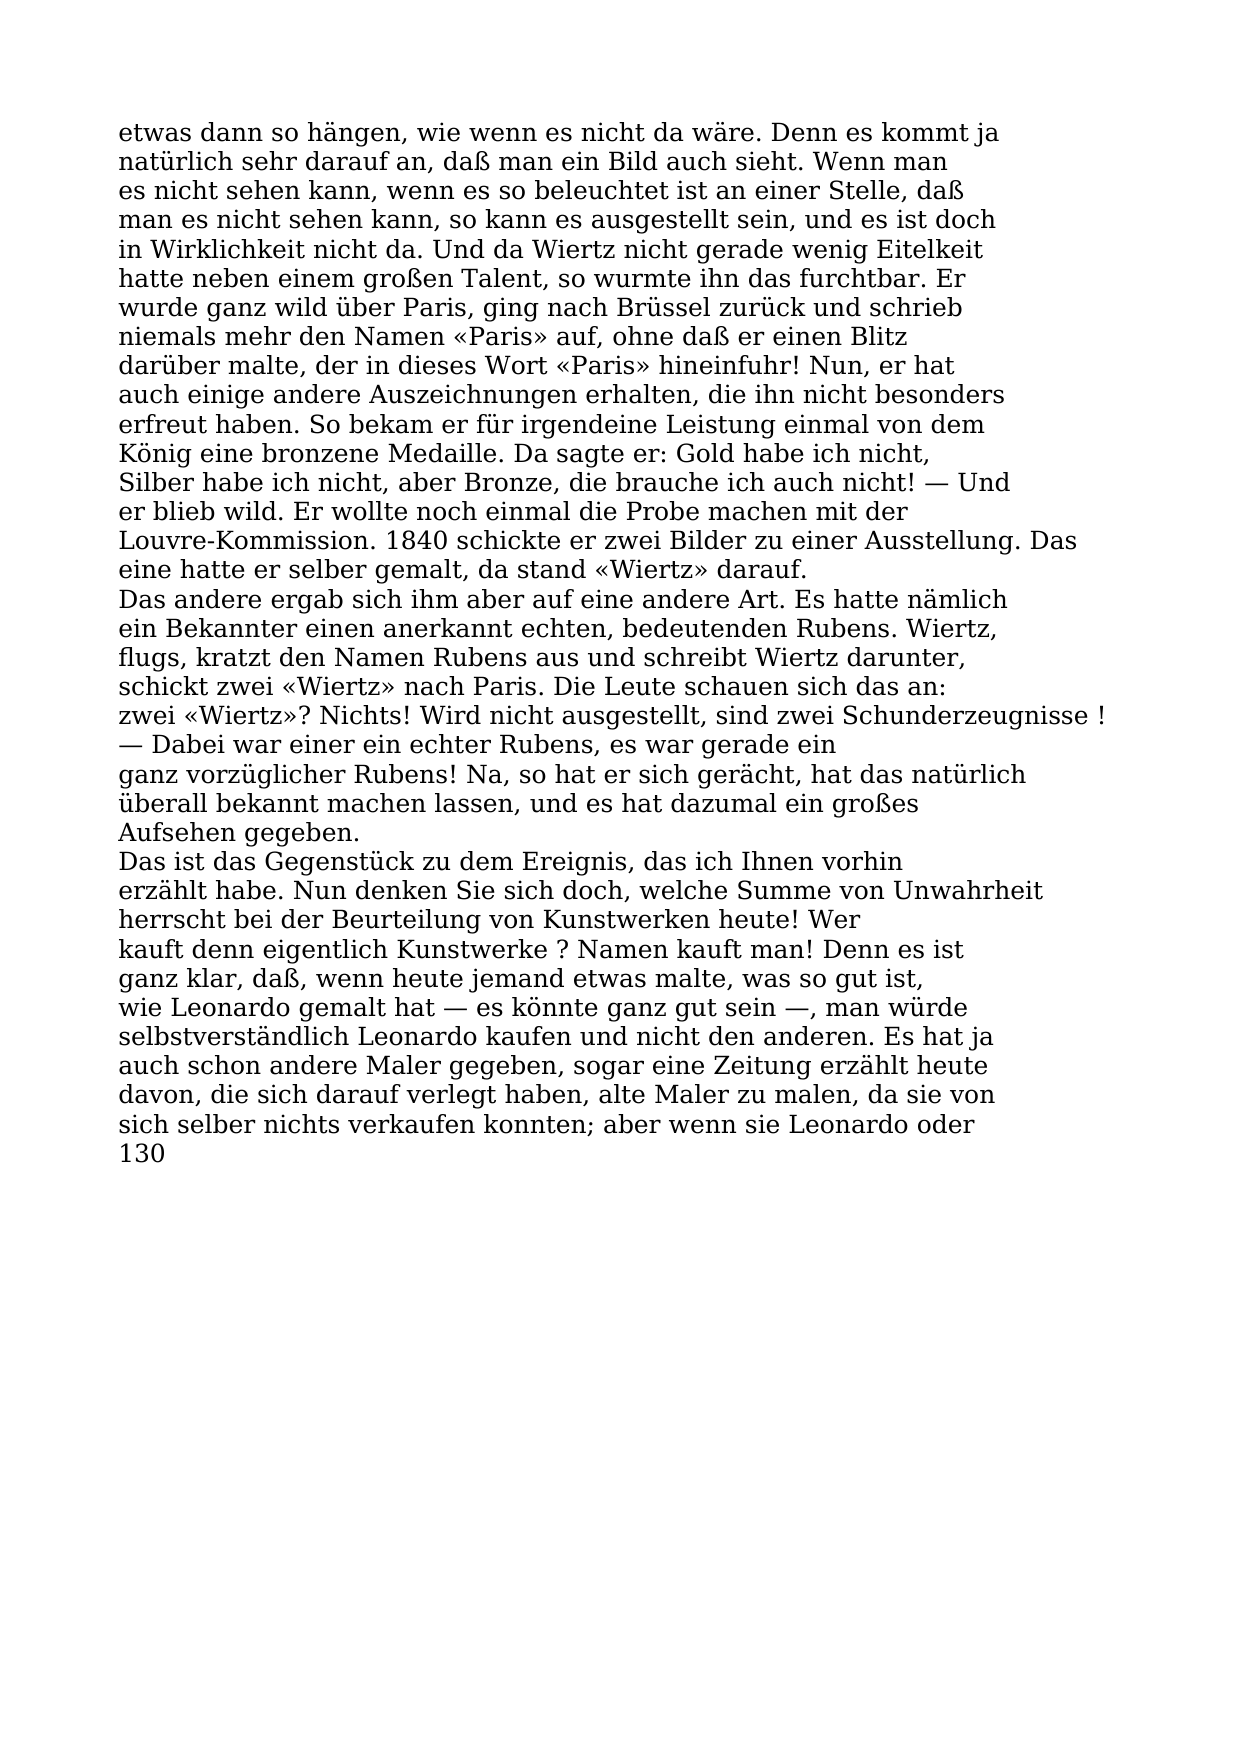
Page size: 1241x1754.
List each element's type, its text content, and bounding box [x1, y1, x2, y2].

text kauft denn eigentlich Kunstwerke ? Namen kauft man! Denn es ist [118, 935, 1122, 964]
text schickt zwei «Wiertz» nach Paris. Die Leute schauen sich das an: [118, 672, 1122, 701]
text ein Bekannter einen anerkannt echten, bedeutenden Rubens. Wiertz, [118, 614, 1122, 643]
text hatte neben einem großen Talent, so wurmte ihn das furchtbar. Er [118, 264, 1122, 293]
text sich selber nichts verkaufen konnten; aber wenn sie Leonardo oder [118, 1110, 1122, 1139]
text flugs, kratzt den Namen Rubens aus und schreibt Wiertz darunter, [118, 643, 1122, 672]
text König eine bronzene Medaille. Da sagte er: Gold habe ich nicht, [118, 439, 1122, 468]
text ganz klar, daß, wenn heute jemand etwas malte, was so gut ist, [118, 964, 1122, 993]
text Das ist das Gegenstück zu dem Ereignis, das ich Ihnen vorhin [118, 847, 1122, 876]
text auch schon andere Maler gegeben, sogar eine Zeitung erzählt heute [118, 1051, 1122, 1081]
text etwas dann so hängen, wie wenn es nicht da wäre. Denn es kommt ja [118, 118, 1122, 147]
text selbstverständlich Leonardo kaufen und nicht den anderen. Es hat ja [118, 1022, 1122, 1051]
text man es nicht sehen kann, so kann es ausgestellt sein, und es ist doch [118, 206, 1122, 235]
text ganz vorzüglicher Rubens! Na, so hat er sich gerächt, hat das natürlich überall bekannt machen lassen, und es hat dazumal ein großes [118, 760, 1122, 818]
text 130 [118, 1139, 1122, 1168]
text davon, die sich darauf verlegt haben, alte Maler zu malen, da sie von [118, 1081, 1122, 1110]
text es nicht sehen kann, wenn es so beleuchtet ist an einer Stelle, daß [118, 176, 1122, 206]
text darüber malte, der in dieses Wort «Paris» hineinfuhr! Nun, er hat [118, 351, 1122, 381]
text Silber habe ich nicht, aber Bronze, die brauche ich auch nicht! — Und [118, 468, 1122, 497]
text er blieb wild. Er wollte noch einmal die Probe machen mit der [118, 497, 1122, 526]
text Das andere ergab sich ihm aber auf eine andere Art. Es hatte nämlich [118, 585, 1122, 614]
text wie Leonardo gemalt hat — es könnte ganz gut sein —, man würde [118, 993, 1122, 1022]
text auch einige andere Auszeichnungen erhalten, die ihn nicht besonders [118, 381, 1122, 410]
text zwei «Wiertz»? Nichts! Wird nicht ausgestellt, sind zwei Schunderzeugnisse ! — Dabei war einer ein echter Rubens, es war gerade ein [118, 701, 1122, 760]
text erzählt habe. Nun denken Sie sich doch, welche Summe von Unwahrheit herrscht bei der Beurteilung von Kunstwerken heute! Wer [118, 876, 1122, 935]
text in Wirklichkeit nicht da. Und da Wiertz nicht gerade wenig Eitelkeit [118, 235, 1122, 264]
text wurde ganz wild über Paris, ging nach Brüssel zurück und schrieb [118, 293, 1122, 322]
text niemals mehr den Namen «Paris» auf, ohne daß er einen Blitz [118, 322, 1122, 351]
text Aufsehen gegeben. [118, 818, 1122, 847]
text natürlich sehr darauf an, daß man ein Bild auch sieht. Wenn man [118, 147, 1122, 176]
text Louvre-Kommission. 1840 schickte er zwei Bilder zu einer Ausstellung. Das eine hatte er selber gemalt, da stand «Wiertz» darauf. [118, 526, 1122, 585]
text erfreut haben. So bekam er für irgendeine Leistung einmal von dem [118, 410, 1122, 439]
